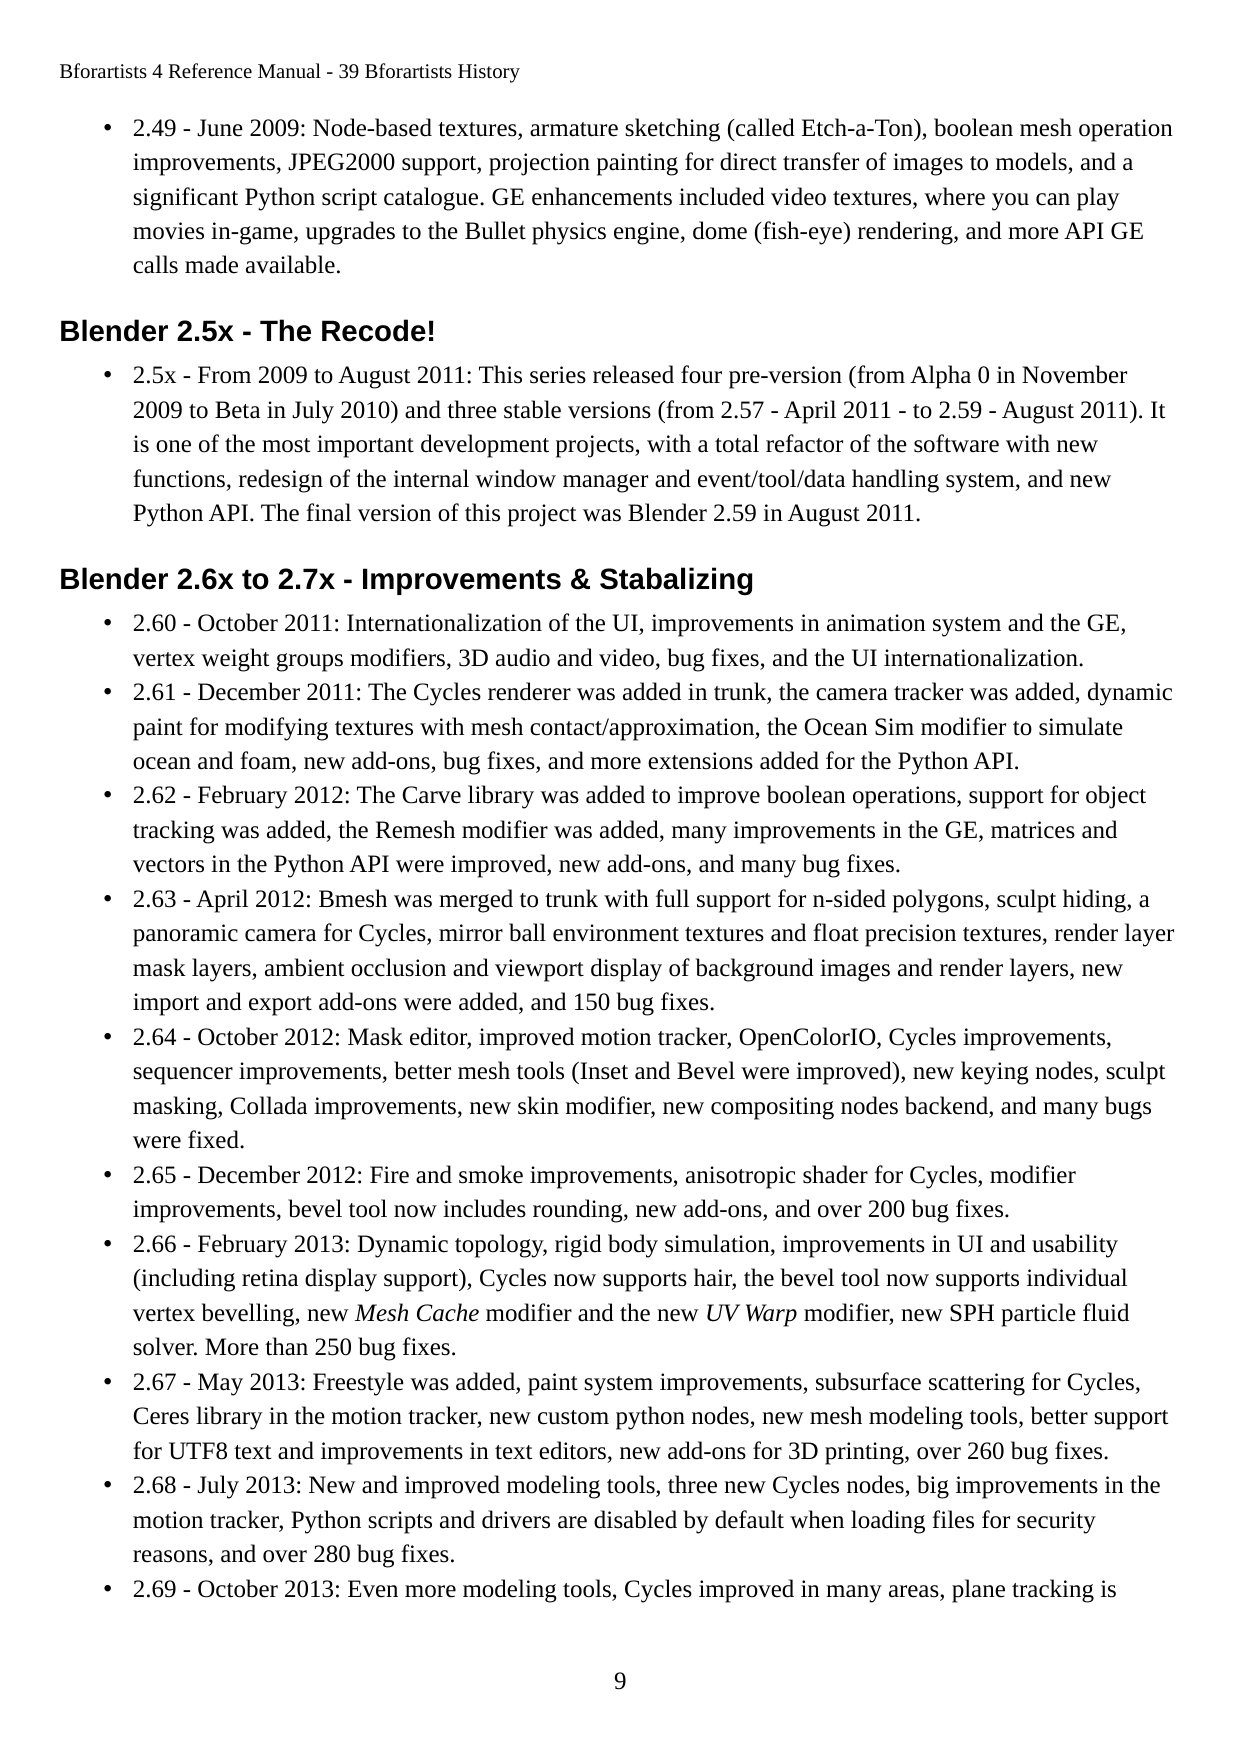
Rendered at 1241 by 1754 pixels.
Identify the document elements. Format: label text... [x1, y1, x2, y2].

list 2.62 - February 2012: The Carve library was added to improve boolean operations, support for object tracking was added, the Remesh modifier was added, many improvements in the GE, matrices and vectors in the Python API were improved, new add-ons, and many bug fixes. [103, 781, 1181, 878]
list 2.68 - July 2013: New and improved modeling tools, three new Cycles nodes, big improvements in the motion tracker, Python scripts and drivers are disabled by default when loading files for security reasons, and over 280 bug fixes. [103, 1470, 1181, 1568]
list 2.5x - From 2009 to August 2011: This series released four pre-version (from Alpha 0 in November 2009 to Beta in July 2010) and three stable versions (from 2.57 - April 2011 - to 2.59 - August 2011). It is one of the most important development projects, with a total refactor of the software with new functions, redesign of the internal window manager and event/tool/data handling system, and new Python API. The final version of this project was Blender 2.59 in August 2011. [103, 360, 1181, 527]
list 2.69 - October 2013: Even more modeling tools, Cycles improved in many areas, plane tracking is [103, 1574, 1181, 1602]
list 2.60 - October 2011: Internationalization of the UI, improvements in animation system and the GE, vertex weight groups modifiers, 3D audio and video, bug fixes, and the UI internationalization. [103, 608, 1181, 671]
subtitle Blender 2.6x to 2.7x - Improvements & Stabalizing [59, 562, 1181, 596]
list 2.67 - May 2013: Freestyle was added, paint system improvements, subsurface scattering for Cycles, Ceres library in the motion tracker, new custom python nodes, new mesh modeling tools, better support for UTF8 text and improvements in text editors, new add-ons for 3D printing, over 260 bug fixes. [103, 1367, 1181, 1464]
list 2.63 - April 2012: Bmesh was merged to trunk with full support for n-sided polygons, sculpt hiding, a panoramic camera for Cycles, mirror ball environment textures and float precision textures, render layer mask layers, ambient occlusion and viewport display of background images and render layers, new import and export add-ons were added, and 150 bug fixes. [103, 884, 1181, 1016]
subtitle Blender 2.5x - The Recode! [59, 314, 1181, 348]
list 2.66 - February 2013: Dynamic topology, rigid body simulation, improvements in UI and usability (including retina display support), Cycles now supports hair, the bevel tool now supports individual vertex bevelling, new Mesh Cache modifier and the new UV Warp modifier, new SPH particle fluid solver. More than 250 bug fixes. [103, 1229, 1181, 1361]
list 2.61 - December 2011: The Cycles renderer was added in trunk, the camera tracker was added, dynamic paint for modifying textures with mesh contact/approximation, the Ocean Sim modifier to simulate ocean and foam, new add-ons, bug fixes, and more extensions added for the Python API. [103, 677, 1181, 775]
list 2.65 - December 2012: Fire and smoke improvements, anisotropic shader for Cycles, modifier improvements, bevel tool now includes rounding, new add-ons, and over 200 bug fixes. [103, 1160, 1181, 1223]
list 2.64 - October 2012: Mask editor, improved motion tracker, OpenColorIO, Cycles improvements, sequencer improvements, better mesh tools (Inset and Bevel were improved), new keying nodes, sculpt masking, Collada improvements, new skin modifier, new compositing nodes backend, and many bugs were fixed. [103, 1022, 1181, 1154]
list 2.49 - June 2009: Node-based textures, armature sketching (called Etch-a-Ton), boolean mesh operation improvements, JPEG2000 support, projection painting for direct transfer of images to models, and a significant Python script catalogue. GE enhancements included video textures, where you can play movies in-game, upgrades to the Bullet physics engine, dome (fish-eye) rendering, and more API GE calls made available. [103, 113, 1181, 279]
